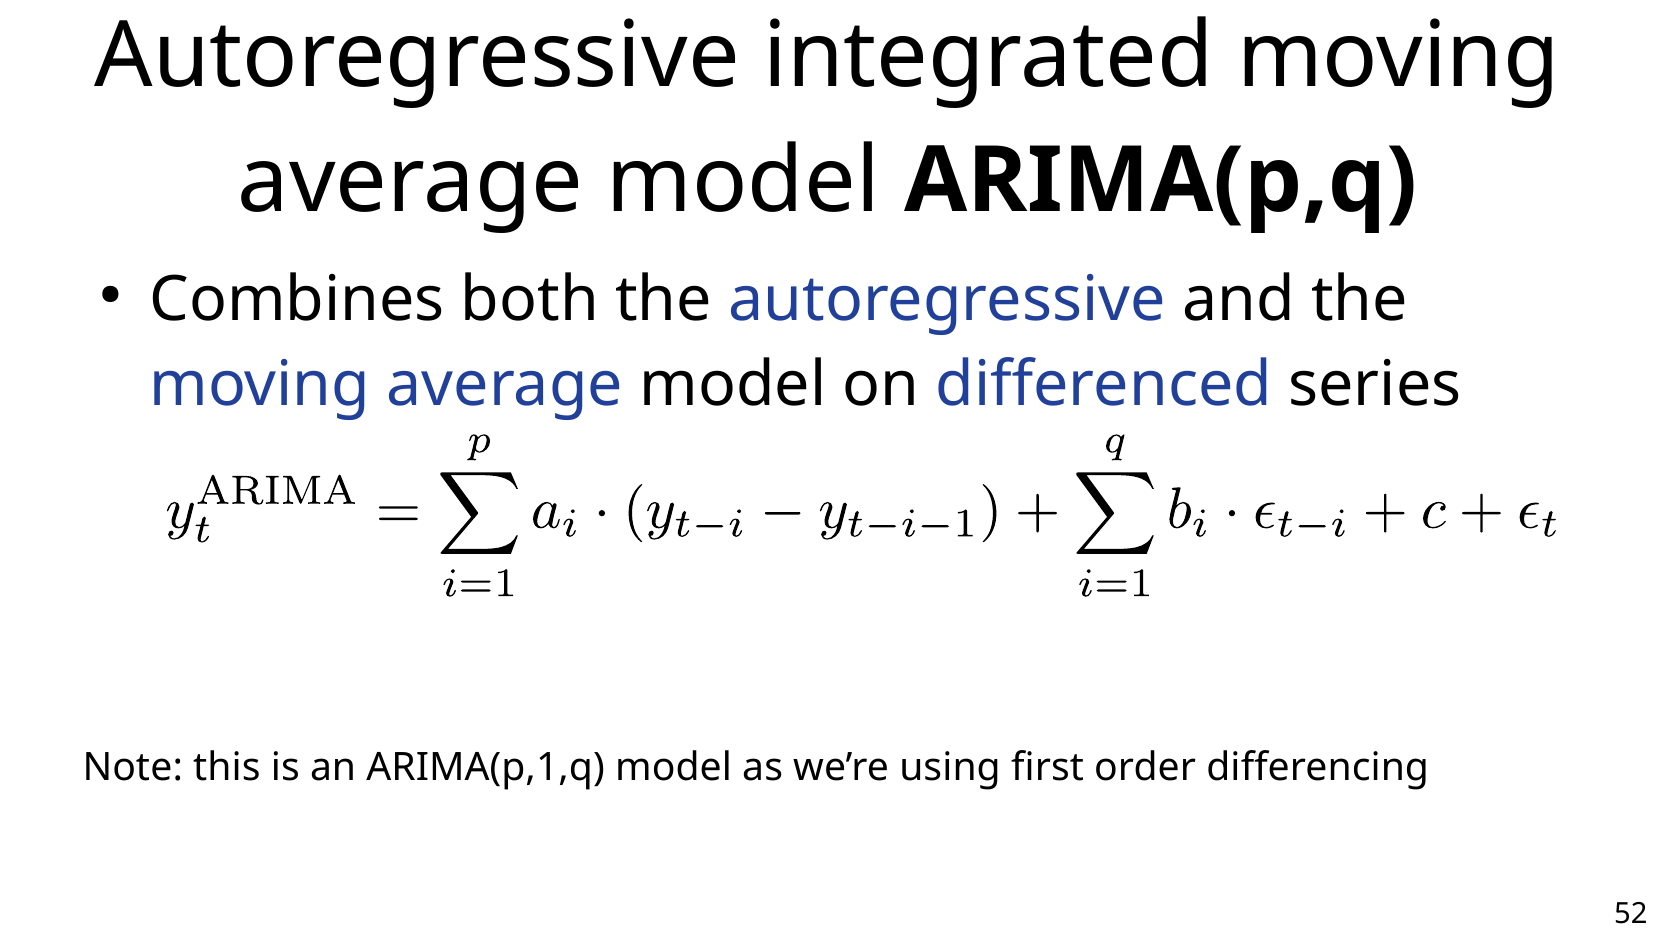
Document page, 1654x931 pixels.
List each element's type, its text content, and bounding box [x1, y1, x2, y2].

text_box [165, 434, 1559, 597]
list Combines both the autoregressive and the moving average model on differenced series Note: this is an ARIMA(p,1,q) model as we’re using first order differencing [82, 253, 1571, 793]
title Autoregressive integrated moving average model ARIMA(p,q) [4, 1, 1651, 226]
